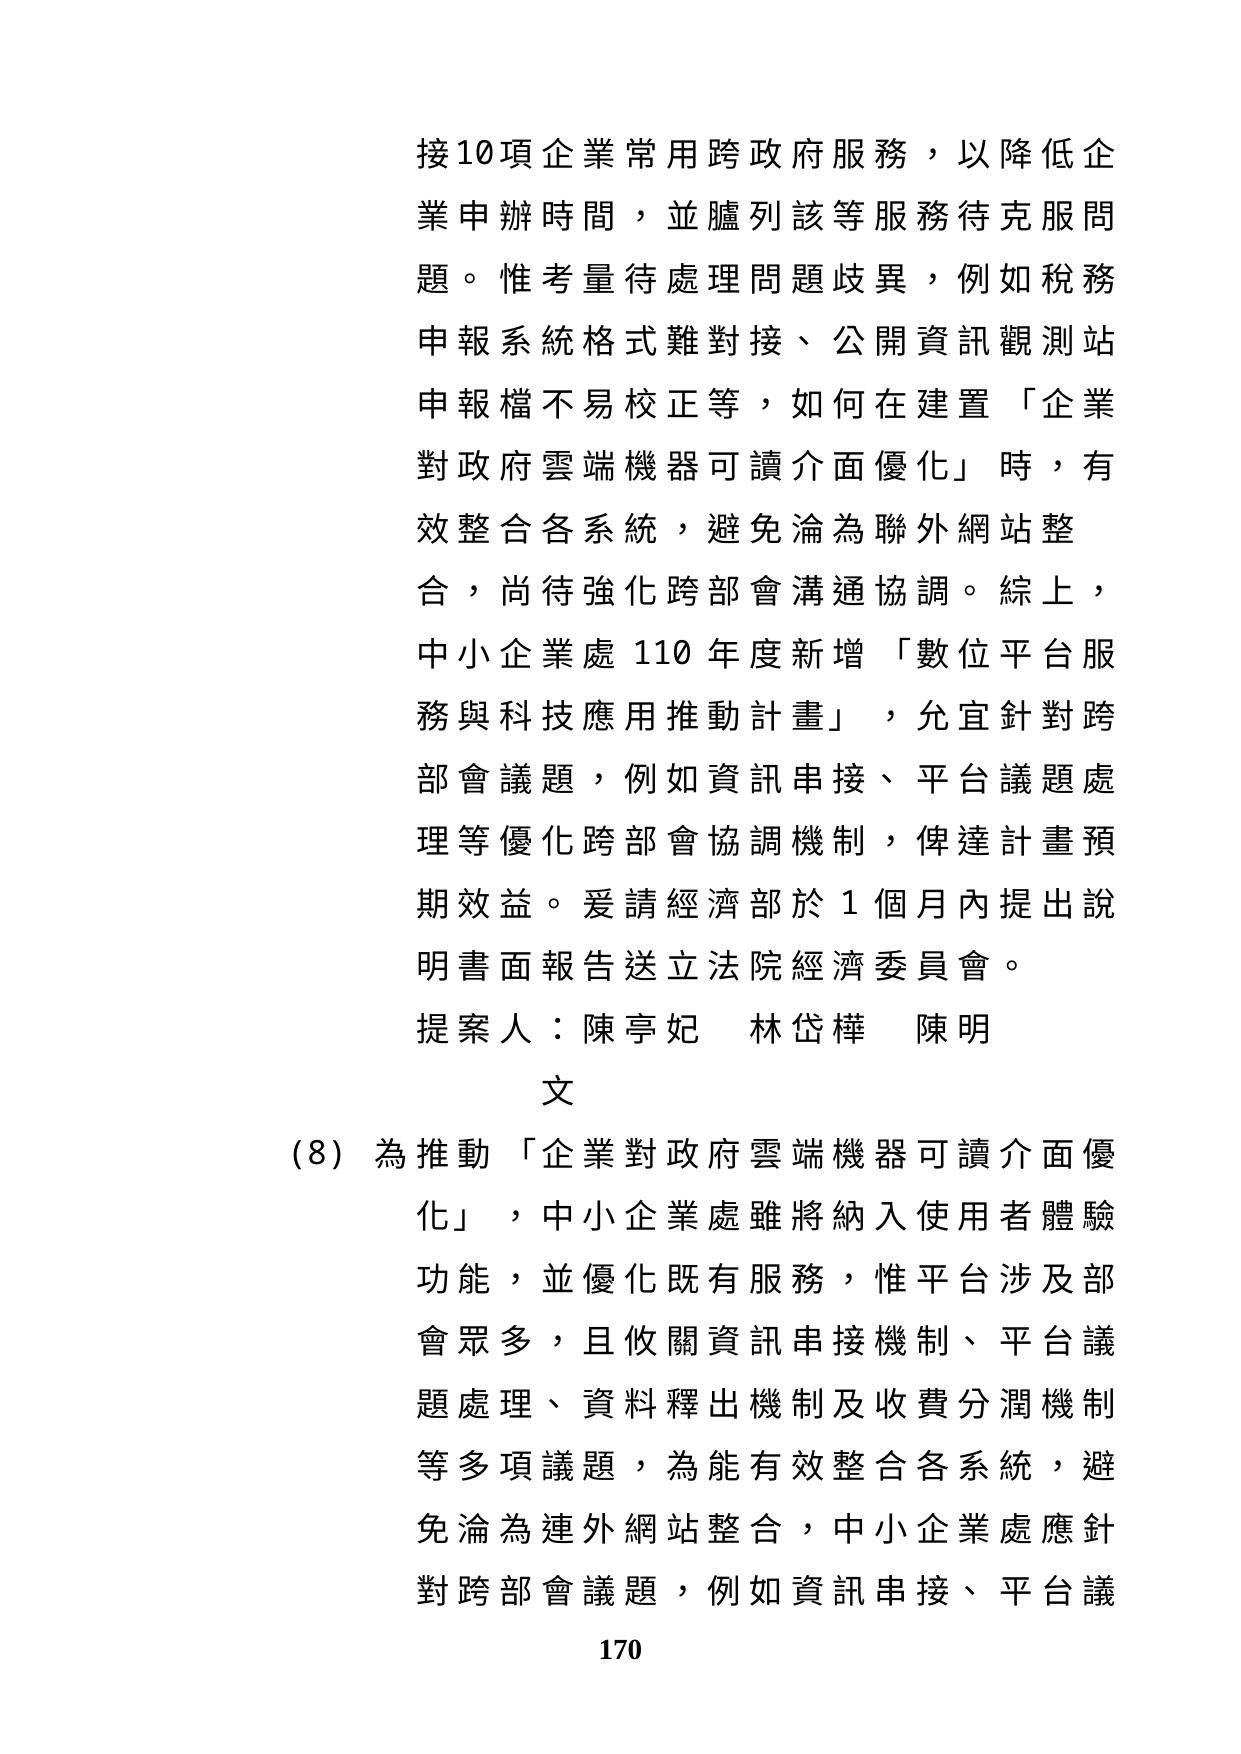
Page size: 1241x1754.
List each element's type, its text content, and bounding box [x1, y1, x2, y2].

list 接10項企業常用跨政府服務，以降低企業申辦時間，並臚列該等服務待克服問題。惟考量待處理問題歧異，例如稅務申報系統格式難對接、公開資訊觀測站申報檔不易校正等，如何在建置「企業對政府雲端機器可讀介面優化」時，有效整合各系統，避免淪為聯外網站整合，尚待強化跨部會溝通協調。綜上，中小企業處110年度新增「數位平台服務與科技應用推動計畫」，允宜針對跨部會議題，例如資訊串接、平台議題處理等優化跨部會協調機制，俾達計畫預期效益。爰請經濟部於1個月內提出說明書面報告送立法院經濟委員會。 [273, 110, 1120, 985]
list 為推動「企業對政府雲端機器可讀介面優化」，中小企業處雖將納入使用者體驗功能，並優化既有服務，惟平台涉及部會眾多，且攸關資訊串接機制、平台議題處理、資料釋出機制及收費分潤機制等多項議題，為能有效整合各系統，避免淪為連外網站整合，中小企業處應針對跨部會議題，例如資訊串接、平台議 [273, 1110, 1120, 1610]
text 提案人：陳亭妃 林岱樺 陳明文 [398, 985, 1016, 1110]
